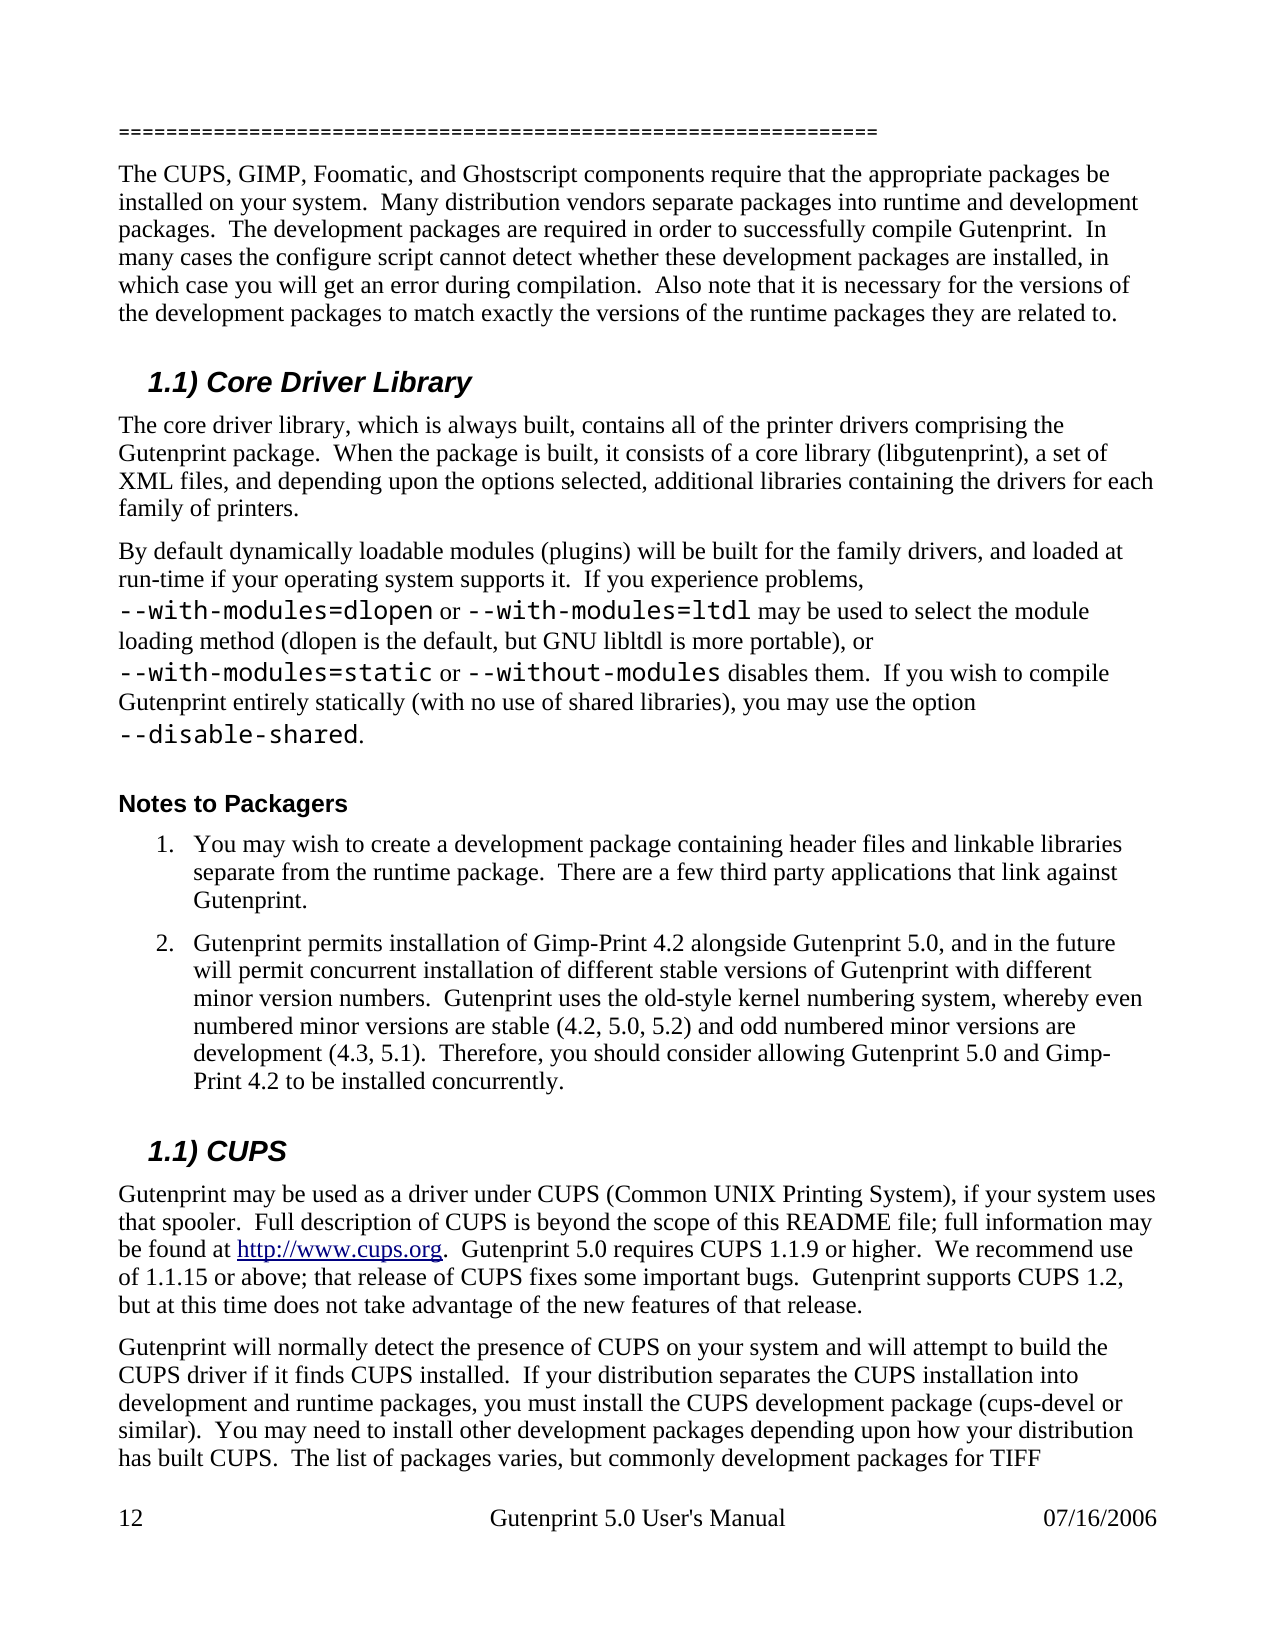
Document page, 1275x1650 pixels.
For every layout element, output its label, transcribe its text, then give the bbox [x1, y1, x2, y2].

text ================================================================ [118, 118, 1157, 145]
subtitle Notes to Packagers [118, 790, 1157, 818]
text The core driver library, which is always built, contains all of the printer drivers comprising the Gutenprint package. When the package is built, it consists of a core library (libgutenprint), a set of XML files, and depending upon the options selected, additional libraries containing the drivers for each family of printers. [118, 411, 1157, 522]
text The CUPS, GIMP, Foomatic, and Ghostscript components require that the appropriate packages be installed on your system. Many distribution vendors separate packages into runtime and development packages. The development packages are required in order to successfully compile Gutenprint. In many cases the configure script cannot detect whether these development packages are installed, in which case you will get an error during compilation. Also note that it is necessary for the versions of the development packages to match exactly the versions of the runtime packages they are related to. [118, 160, 1157, 326]
text By default dynamically loadable modules (plugins) will be built for the family drivers, and loaded at run-time if your operating system supports it. If you experience problems, ‑‑with‑modules=dlopen or ‑‑with-modules=ltdl may be used to select the module loading method (dlopen is the default, but GNU libltdl is more portable), or ‑‑with‑modules=static or --without-modules disables them. If you wish to compile Gutenprint entirely statically (with no use of shared libraries), you may use the option ‑‑disable‑shared. [118, 537, 1157, 750]
subtitle CUPS [148, 1135, 1157, 1167]
list You may wish to create a development package containing header files and linkable libraries separate from the runtime package. There are a few third party applications that link against Gutenprint. [156, 831, 1157, 914]
text Gutenprint may be used as a driver under CUPS (Common UNIX Printing System), if your system uses that spooler. Full description of CUPS is beyond the scope of this README file; full information may be found at http://www.cups.org. Gutenprint 5.0 requires CUPS 1.1.9 or higher. We recommend use of 1.1.15 or above; that release of CUPS fixes some important bugs. Gutenprint supports CUPS 1.2, but at this time does not take advantage of the new features of that release. [118, 1180, 1157, 1318]
text Gutenprint will normally detect the presence of CUPS on your system and will attempt to build the CUPS driver if it finds CUPS installed. If your distribution separates the CUPS installation into development and runtime packages, you must install the CUPS development package (cups-devel or similar). You may need to install other development packages depending upon how your distribution has built CUPS. The list of packages varies, but commonly development packages for TIFF [118, 1333, 1157, 1472]
list Gutenprint permits installation of Gimp-Print 4.2 alongside Gutenprint 5.0, and in the future will permit concurrent installation of different stable versions of Gutenprint with different minor version numbers. Gutenprint uses the old-style kernel numbering system, whereby even numbered minor versions are stable (4.2, 5.0, 5.2) and odd numbered minor versions are development (4.3, 5.1). Therefore, you should consider allowing Gutenprint 5.0 and Gimp-Print 4.2 to be installed concurrently. [156, 929, 1157, 1095]
subtitle Core Driver Library [148, 366, 1157, 399]
